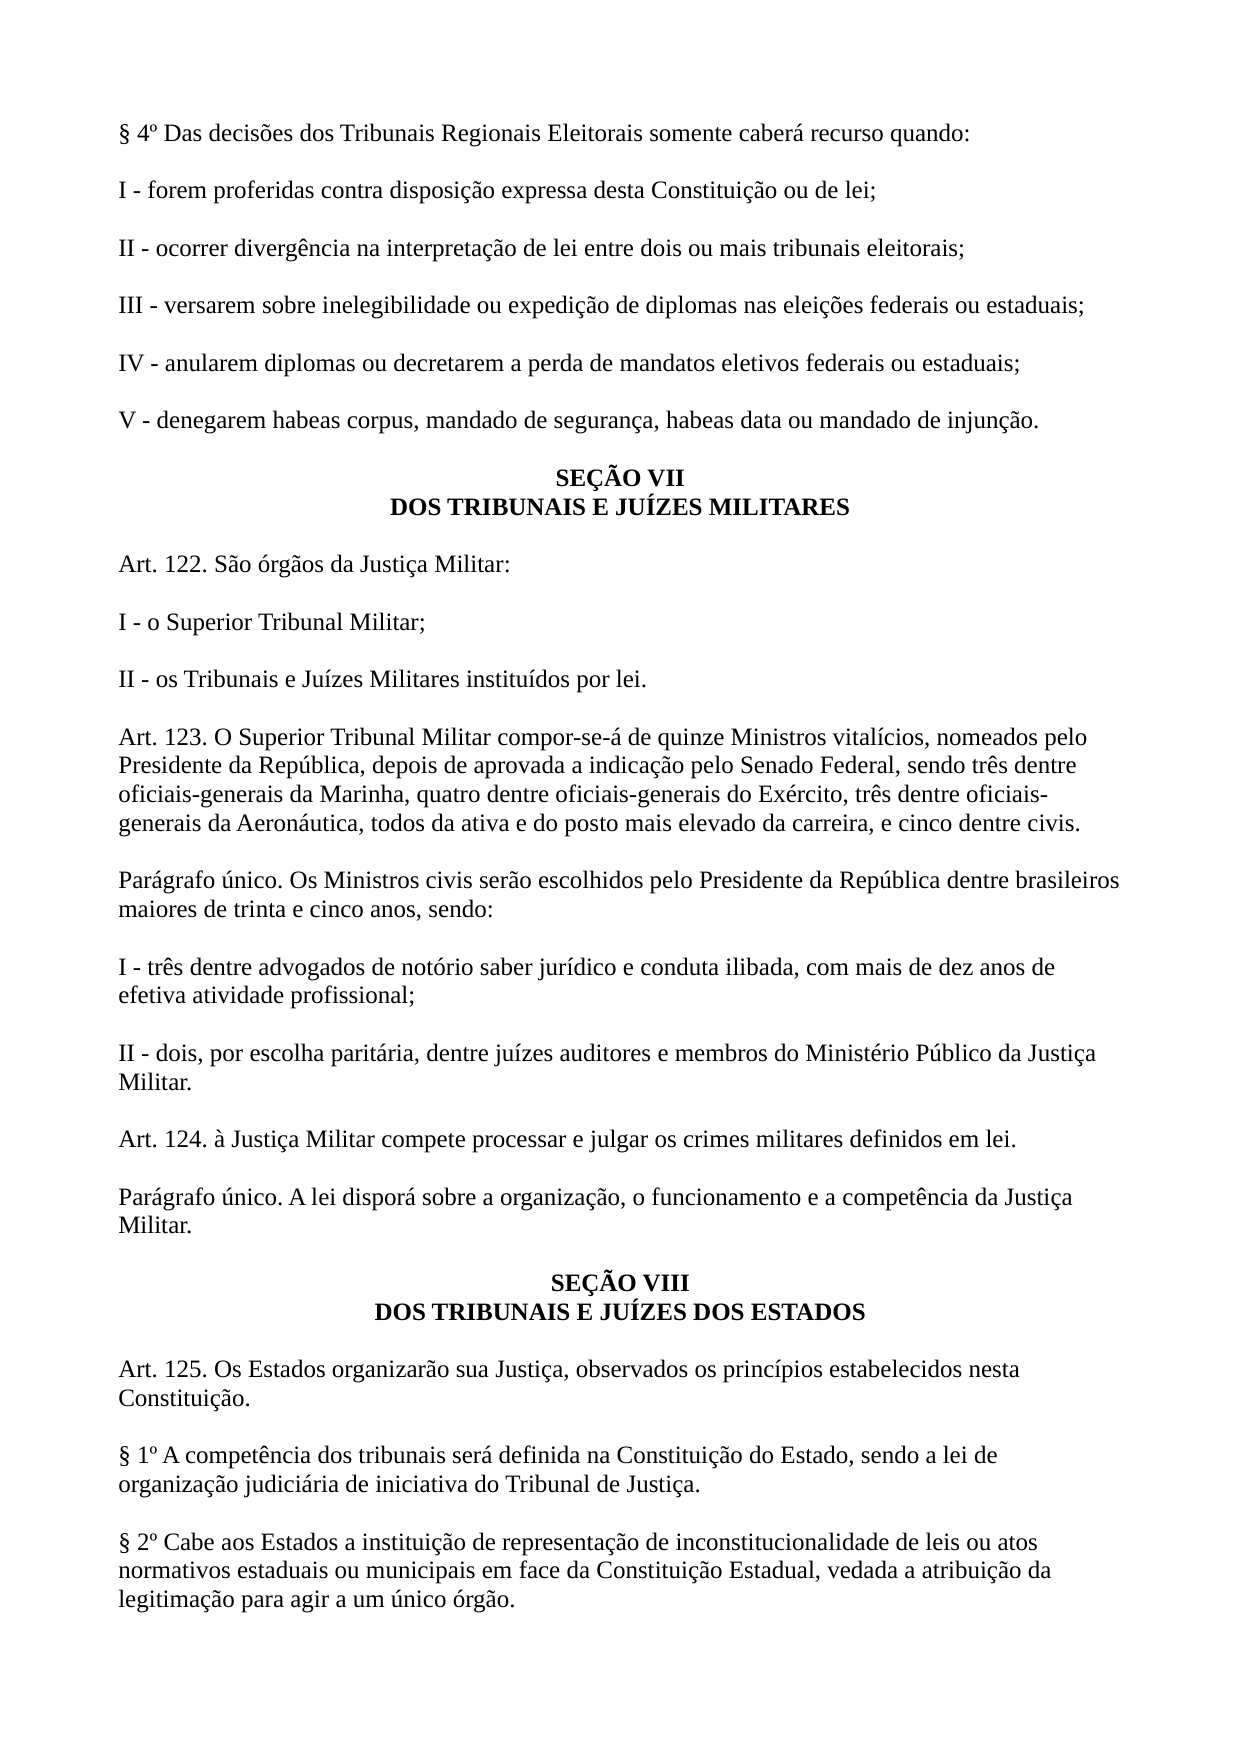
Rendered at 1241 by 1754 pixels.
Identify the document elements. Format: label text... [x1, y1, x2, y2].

text I - três dentre advogados de notório saber jurídico e conduta ilibada, com mais de dez anos de efetiva atividade profissional; [118, 952, 1122, 1009]
text Art. 122. São órgãos da Justiça Militar: [118, 549, 1122, 578]
text § 4º Das decisões dos Tribunais Regionais Eleitorais somente caberá recurso quando: [118, 118, 1122, 147]
text Art. 125. Os Estados organizarão sua Justiça, observados os princípios estabelecidos nesta Constituição. [118, 1354, 1122, 1412]
text V - denegarem habeas corpus, mandado de segurança, habeas data ou mandado de injunção. [118, 406, 1122, 434]
text § 1º A competência dos tribunais será definida na Constituição do Estado, sendo a lei de organização judiciária de iniciativa do Tribunal de Justiça. [118, 1441, 1122, 1498]
text III - versarem sobre inelegibilidade ou expedição de diplomas nas eleições federais ou estaduais; [118, 291, 1122, 319]
text I - forem proferidas contra disposição expressa desta Constituição ou de lei; [118, 176, 1122, 204]
text I - o Superior Tribunal Militar; [118, 607, 1122, 636]
text § 2º Cabe aos Estados a instituição de representação de inconstitucionalidade de leis ou atos normativos estaduais ou municipais em face da Constituição Estadual, vedada a atribuição da legitimação para agir a um único órgão. [118, 1527, 1122, 1613]
text Parágrafo único. Os Ministros civis serão escolhidos pelo Presidente da República dentre brasileiros maiores de trinta e cinco anos, sendo: [118, 866, 1122, 923]
text SEÇÃO VIII [118, 1268, 1122, 1297]
text II - dois, por escolha paritária, dentre juízes auditores e membros do Ministério Público da Justiça Militar. [118, 1038, 1122, 1096]
text Art. 123. O Superior Tribunal Militar compor-se-á de quinze Ministros vitalícios, nomeados pelo Presidente da República, depois de aprovada a indicação pelo Senado Federal, sendo três dentre oficiais-generais da Marinha, quatro dentre oficiais-generais do Exército, três dentre oficiais-generais da Aeronáutica, todos da ativa e do posto mais elevado da carreira, e cinco dentre civis. [118, 722, 1122, 837]
text DOS TRIBUNAIS E JUÍZES MILITARES [118, 492, 1122, 521]
text DOS TRIBUNAIS E JUÍZES DOS ESTADOS [118, 1297, 1122, 1326]
text SEÇÃO VII [118, 463, 1122, 492]
text IV - anularem diplomas ou decretarem a perda de mandatos eletivos federais ou estaduais; [118, 348, 1122, 377]
text Art. 124. à Justiça Militar compete processar e julgar os crimes militares definidos em lei. [118, 1124, 1122, 1153]
text II - ocorrer divergência na interpretação de lei entre dois ou mais tribunais eleitorais; [118, 233, 1122, 262]
text Parágrafo único. A lei disporá sobre a organização, o funcionamento e a competência da Justiça Militar. [118, 1182, 1122, 1239]
text II - os Tribunais e Juízes Militares instituídos por lei. [118, 664, 1122, 693]
